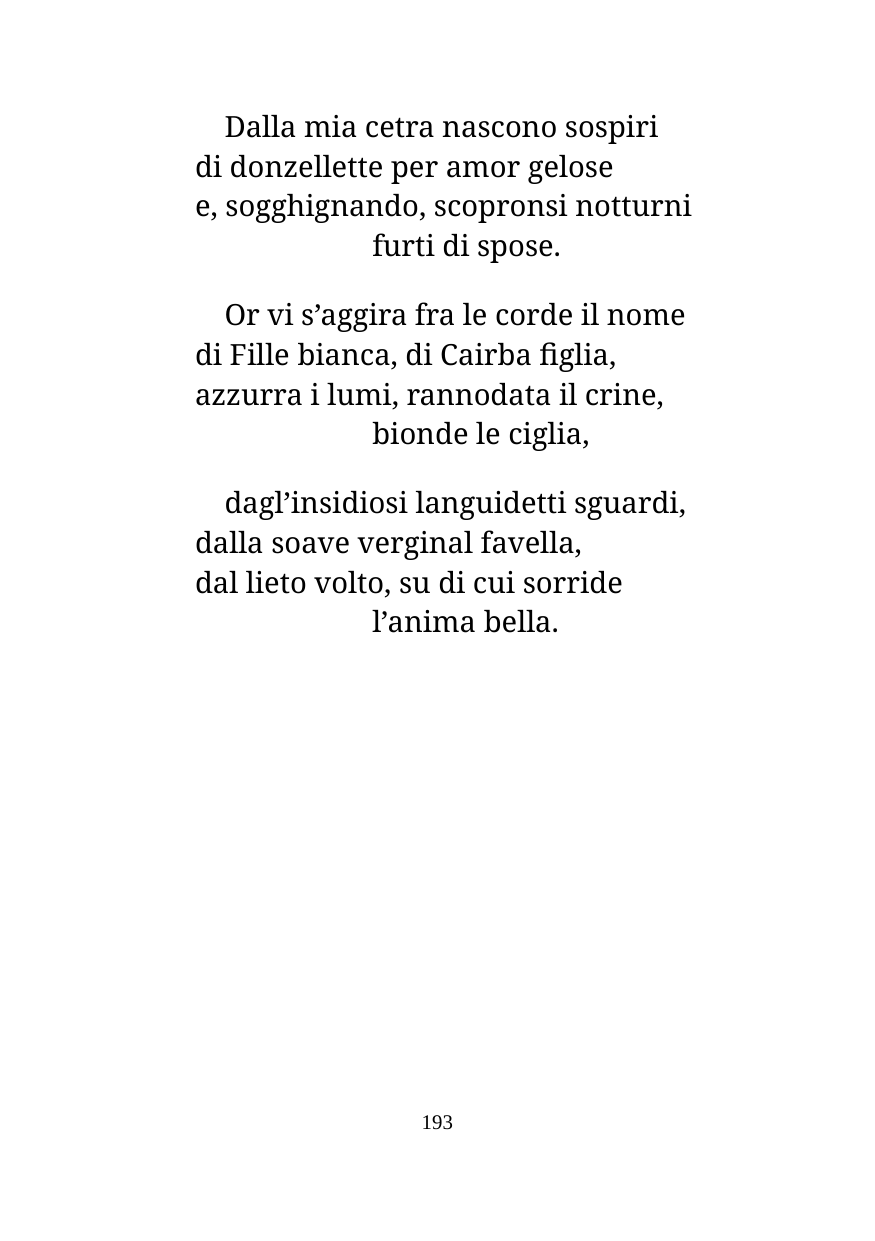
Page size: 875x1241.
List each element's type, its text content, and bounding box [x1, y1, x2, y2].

text bionde le ciglia, [342, 413, 768, 453]
text Or vi s’aggira fra le corde il nome di Fille bianca, di Cairba figlia, azzurra i lumi, rannodata il crine, [195, 294, 768, 413]
text Dalla mia cetra nascono sospiri di donzellette per amor gelose e, sogghignando, scopronsi notturni [195, 106, 768, 225]
text l’anima bella. [342, 602, 768, 641]
text dagl’insidiosi languidetti sguardi, dalla soave verginal favella, dal lieto volto, su di cui sorride [195, 483, 768, 602]
text furti di spose. [342, 225, 768, 265]
